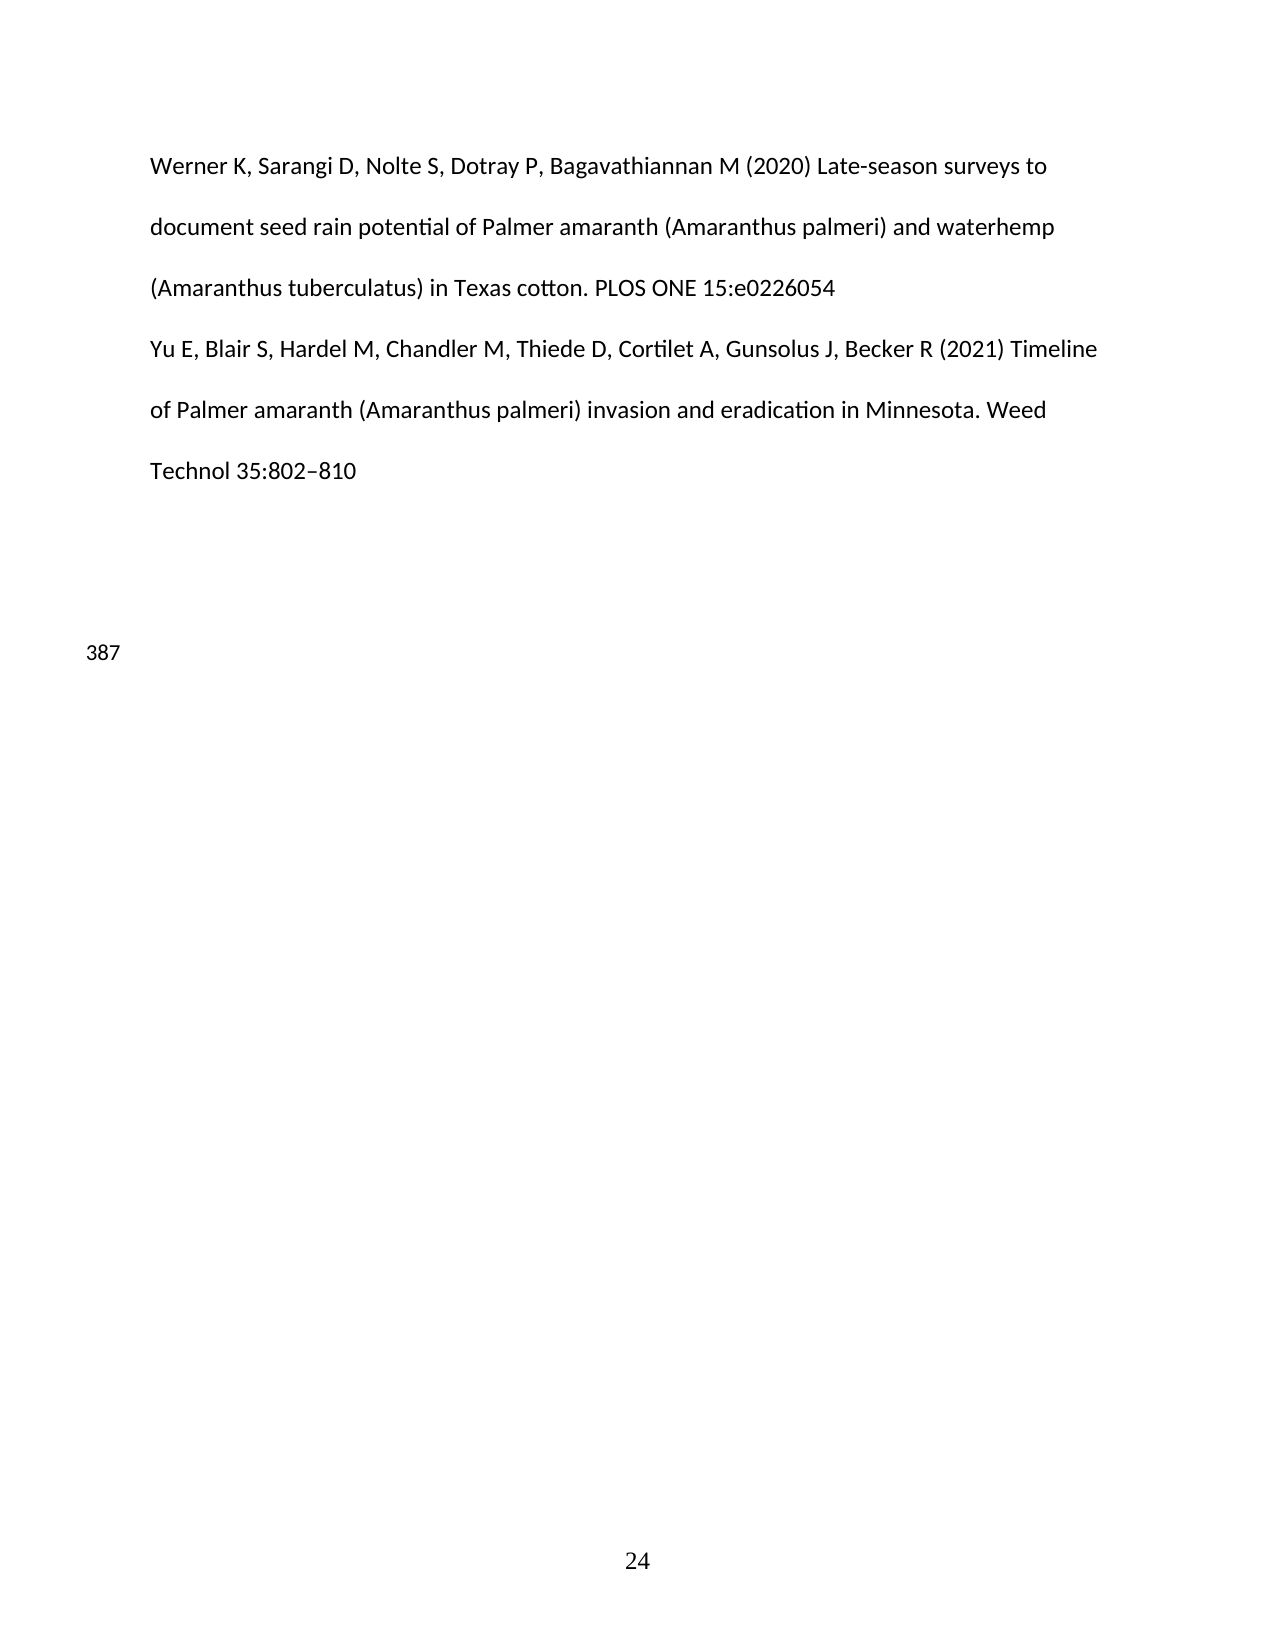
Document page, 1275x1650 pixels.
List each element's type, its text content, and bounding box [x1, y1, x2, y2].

text Werner K, Sarangi D, Nolte S, Dotray P, Bagavathiannan M (2020) Late-season surveys to document seed rain potential of Palmer amaranth (Amaranthus palmeri) and waterhemp (Amaranthus tuberculatus) in Texas cotton. PLOS ONE 15:e0226054 [150, 150, 1125, 303]
text Yu E, Blair S, Hardel M, Chandler M, Thiede D, Cortilet A, Gunsolus J, Becker R (2021) Timeline of Palmer amaranth (Amaranthus palmeri) invasion and eradication in Minnesota. Weed Technol 35:802–810 [150, 333, 1125, 486]
